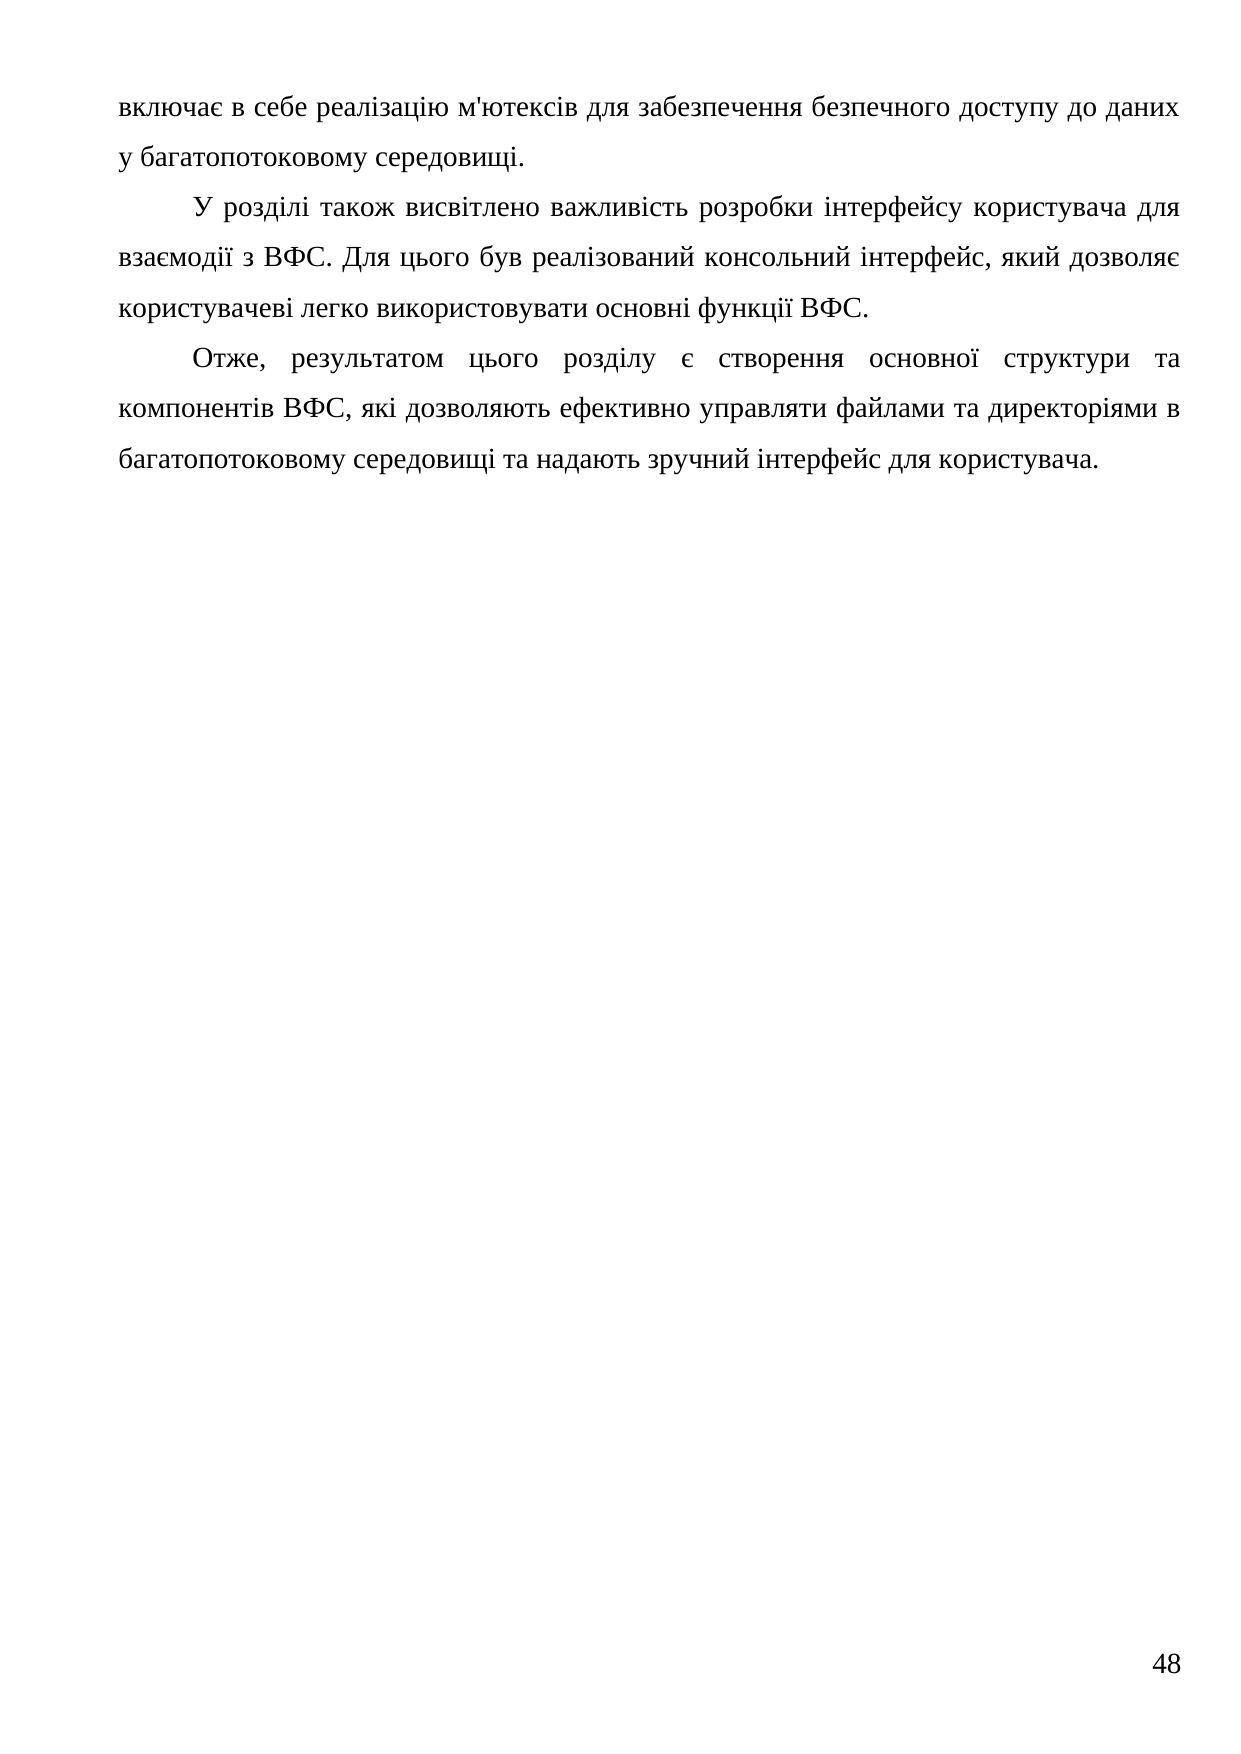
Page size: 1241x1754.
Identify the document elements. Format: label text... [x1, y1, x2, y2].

text включає в себе реалізацію м'ютексів для забезпечення безпечного доступу до даних у багатопотоковому середовищі. [118, 89, 1181, 172]
text Отже, результатом цього розділу є створення основної структури та компонентів ВФС, які дозволяють ефективно управляти файлами та директоріями в багатопотоковому середовищі та надають зручний інтерфейс для користувача. [118, 340, 1181, 474]
text У розділі також висвітлено важливість розробки інтерфейсу користувача для взаємодії з ВФС. Для цього був реалізований консольний інтерфейс, який дозволяє користувачеві легко використовувати основні функції ВФС. [118, 189, 1181, 323]
